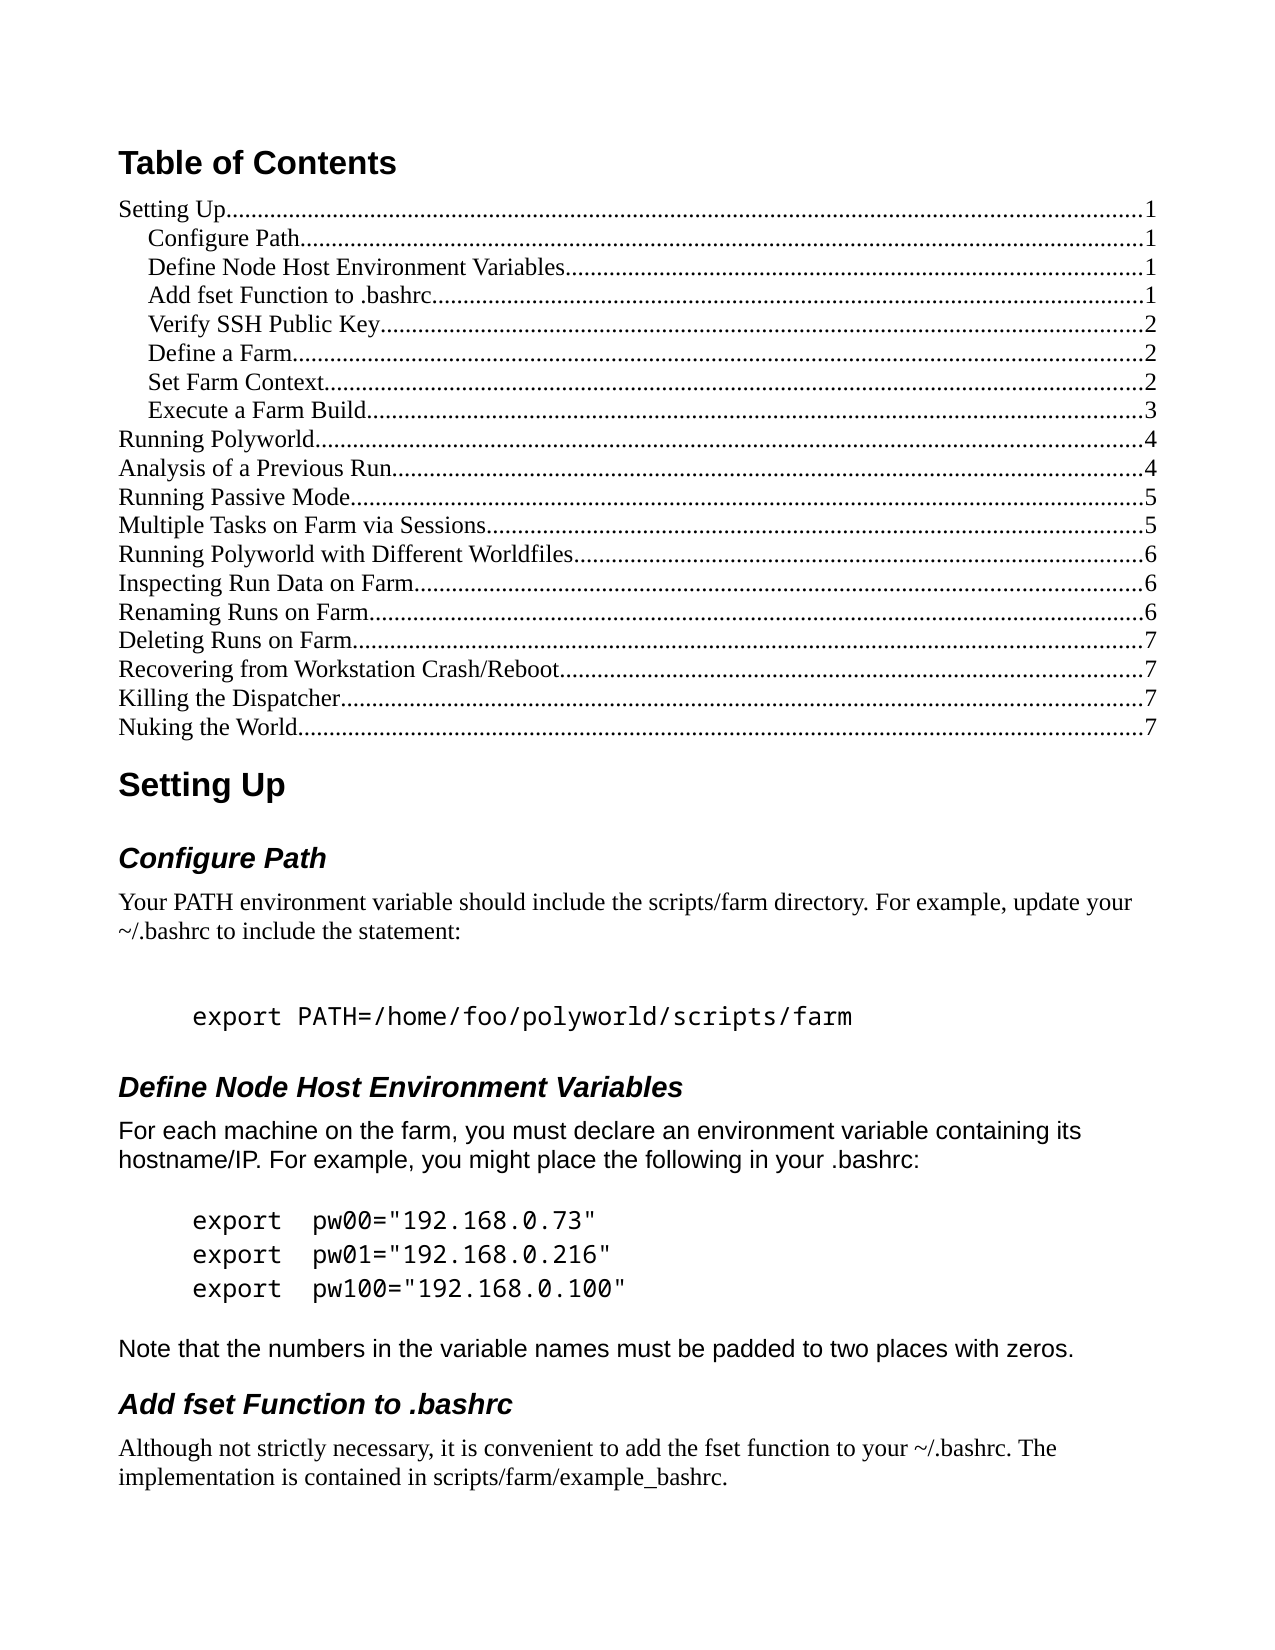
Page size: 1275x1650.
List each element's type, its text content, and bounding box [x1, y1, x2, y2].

text For each machine on the farm, you must declare an environment variable containing its hostname/IP. For example, you might place the following in your .bashrc: [118, 1116, 1157, 1174]
text Running Passive Mode 5 [118, 482, 1157, 510]
text Your PATH environment variable should include the scripts/farm directory. For example, update your ~/.bashrc to include the statement: [118, 887, 1157, 945]
text Although not strictly necessary, it is convenient to add the fset function to your ~/.bashrc. The implementation is contained in scripts/farm/example_bashrc. [118, 1433, 1157, 1491]
subtitle Configure Path [118, 841, 1157, 875]
text Running Polyworld 4 [118, 424, 1157, 453]
text Deleting Runs on Farm 7 [118, 625, 1157, 654]
text Recovering from Workstation Crash/Reboot 7 [118, 654, 1157, 683]
text export PATH=/home/foo/polyworld/scripts/farm [118, 999, 1157, 1033]
text Define a Farm 2 [148, 338, 1157, 367]
subtitle Add fset Function to .bashrc [118, 1387, 1157, 1421]
text Renaming Runs on Farm 6 [118, 597, 1157, 625]
subtitle Setting Up [118, 765, 1157, 804]
text export pw01="192.168.0.216" [118, 1237, 1157, 1271]
text Note that the numbers in the variable names must be padded to two places with zeros. [118, 1333, 1157, 1362]
subtitle Define Node Host Environment Variables [118, 1070, 1157, 1104]
text Killing the Dispatcher 7 [118, 683, 1157, 712]
text Multiple Tasks on Farm via Sessions 5 [118, 510, 1157, 539]
text Define Node Host Environment Variables 1 [148, 252, 1157, 280]
text Add fset Function to .bashrc 1 [148, 280, 1157, 309]
text export pw100="192.168.0.100" [118, 1271, 1157, 1305]
text Inspecting Run Data on Farm 6 [118, 568, 1157, 597]
text Running Polyworld with Different Worldfiles 6 [118, 539, 1157, 568]
text Set Farm Context 2 [148, 367, 1157, 395]
text Analysis of a Previous Run 4 [118, 453, 1157, 482]
text Verify SSH Public Key 2 [148, 309, 1157, 338]
text Execute a Farm Build 3 [148, 395, 1157, 424]
subtitle Table of Contents [118, 143, 1157, 182]
text Configure Path 1 [148, 223, 1157, 252]
text Setting Up 1 [118, 194, 1157, 223]
text export pw00="192.168.0.73" [118, 1203, 1157, 1237]
text Nuking the World 7 [118, 712, 1157, 740]
